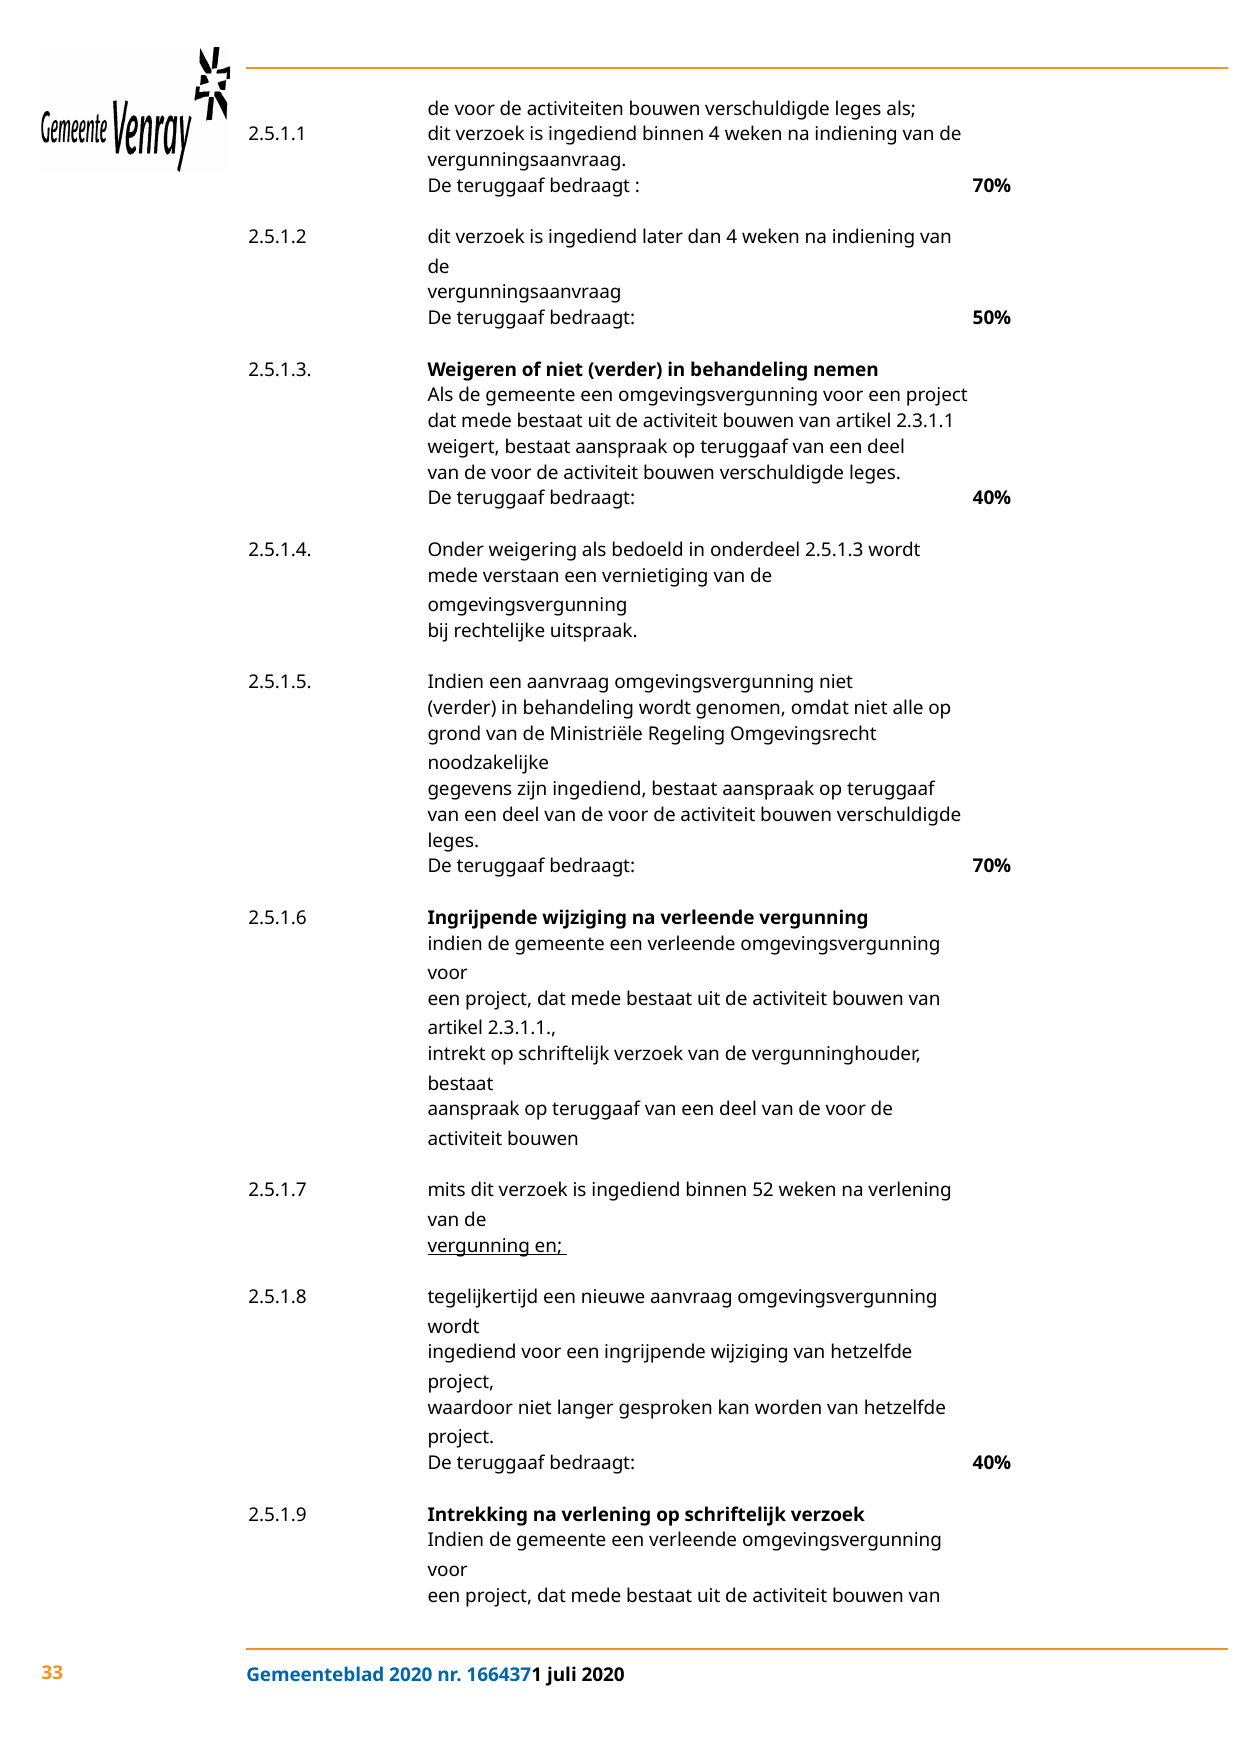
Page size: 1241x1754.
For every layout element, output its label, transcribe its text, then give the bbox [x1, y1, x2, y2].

table_cell [973, 433, 1152, 459]
table_cell [973, 1339, 1152, 1394]
table_cell [248, 878, 427, 904]
table_cell weigert, bestaat aanspraak op teruggaaf van een deel [427, 433, 972, 459]
table_cell 2.5.1.5. [248, 669, 427, 694]
table_cell [973, 669, 1152, 694]
table_cell [248, 1582, 427, 1608]
table_cell [973, 827, 1152, 852]
table_cell Intrekking na verlening op schriftelijk verzoek [427, 1501, 972, 1527]
picture [41, 47, 231, 172]
table_cell dit verzoek is ingediend later dan 4 weken na indiening van de [427, 224, 972, 279]
table_cell [973, 146, 1152, 172]
table_cell [973, 121, 1152, 146]
table_cell [248, 330, 427, 356]
table_cell [248, 198, 427, 223]
table_cell [427, 1258, 972, 1283]
table_cell [973, 382, 1152, 407]
table_cell [248, 720, 427, 775]
table_cell [973, 1177, 1152, 1232]
table_cell 2.5.1.3. [248, 356, 427, 382]
table_cell [248, 1475, 427, 1501]
table_cell [973, 985, 1152, 1040]
table_cell [973, 643, 1152, 668]
table_cell 40% [973, 1449, 1152, 1475]
table_cell intrekt op schriftelijk verzoek van de vergunninghouder, bestaat [427, 1040, 972, 1096]
table_cell mits dit verzoek is ingediend binnen 52 weken na verlening van de [427, 1177, 972, 1232]
table_cell [248, 617, 427, 643]
table_cell [973, 1040, 1152, 1096]
table_cell de voor de activiteiten bouwen verschuldigde leges als; [427, 95, 972, 121]
table_cell [973, 356, 1152, 382]
table_cell Indien een aanvraag omgevingsvergunning niet [427, 669, 972, 694]
table_cell grond van de Ministriële Regeling Omgevingsrecht noodzakelijke [427, 720, 972, 775]
table_cell [973, 1527, 1152, 1582]
table_cell [973, 1501, 1152, 1527]
table_cell [248, 985, 427, 1040]
table_cell 70% [973, 853, 1152, 878]
table_cell Weigeren of niet (verder) in behandeling nemen [427, 356, 972, 382]
table_cell [248, 827, 427, 852]
table_cell een project, dat mede bestaat uit de activiteit bouwen van [427, 1582, 972, 1608]
table_cell vergunningsaanvraag. [427, 146, 972, 172]
table_cell [248, 510, 427, 536]
table_cell [973, 617, 1152, 643]
table_cell [973, 95, 1152, 121]
table_cell [248, 172, 427, 198]
table_cell [248, 485, 427, 510]
table_cell [248, 1096, 427, 1151]
table_cell [973, 408, 1152, 433]
table_cell [248, 801, 427, 827]
table_cell [248, 1394, 427, 1449]
table_cell [973, 775, 1152, 801]
table_cell [427, 1151, 972, 1177]
table_cell [973, 904, 1152, 930]
table_cell [973, 562, 1152, 617]
table_cell vergunningsaanvraag [427, 279, 972, 304]
table_cell een project, dat mede bestaat uit de activiteit bouwen van artikel 2.3.1.1., [427, 985, 972, 1040]
table_cell dit verzoek is ingediend binnen 4 weken na indiening van de [427, 121, 972, 146]
table_cell [248, 305, 427, 330]
table_cell [973, 930, 1152, 985]
table_cell bij rechtelijke uitspraak. [427, 617, 972, 643]
table_cell [973, 1394, 1152, 1449]
table_cell De teruggaaf bedraagt: [427, 853, 972, 878]
table_cell [973, 1151, 1152, 1177]
table_cell (verder) in behandeling wordt genomen, omdat niet alle op [427, 694, 972, 720]
table_cell mede verstaan een vernietiging van de omgevingsvergunning [427, 562, 972, 617]
table_cell [248, 433, 427, 459]
table_cell vergunning en; [427, 1232, 972, 1258]
table_cell [248, 694, 427, 720]
table_cell [973, 720, 1152, 775]
table_cell [248, 95, 427, 121]
table_cell [973, 1284, 1152, 1339]
table_cell [973, 1258, 1152, 1283]
table_cell [973, 1582, 1152, 1608]
table_cell [973, 1475, 1152, 1501]
table_cell [973, 279, 1152, 304]
table_cell Indien de gemeente een verleende omgevingsvergunning voor [427, 1527, 972, 1582]
table_cell [973, 878, 1152, 904]
table_cell Als de gemeente een omgevingsvergunning voor een project [427, 382, 972, 407]
table_cell [248, 1339, 427, 1394]
table_cell [973, 510, 1152, 536]
table_cell [973, 1232, 1152, 1258]
table_cell 40% [973, 485, 1152, 510]
table_cell [973, 801, 1152, 827]
table_cell De teruggaaf bedraagt : [427, 172, 972, 198]
table_cell [973, 694, 1152, 720]
table_cell De teruggaaf bedraagt: [427, 485, 972, 510]
table_cell dat mede bestaat uit de activiteit bouwen van artikel 2.3.1.1 [427, 408, 972, 433]
table_cell van de voor de activiteit bouwen verschuldigde leges. [427, 459, 972, 484]
table_cell van een deel van de voor de activiteit bouwen verschuldigde [427, 801, 972, 827]
table_cell [427, 878, 972, 904]
table_cell [248, 775, 427, 801]
table_cell [427, 643, 972, 668]
table_cell [973, 330, 1152, 356]
table_cell [427, 198, 972, 223]
table_cell [248, 1449, 427, 1475]
table_cell [427, 330, 972, 356]
table_cell 50% [973, 305, 1152, 330]
table_cell [248, 1040, 427, 1096]
table_cell [973, 536, 1152, 562]
table_cell 2.5.1.1 [248, 121, 427, 146]
table_cell [973, 459, 1152, 484]
table_cell indien de gemeente een verleende omgevingsvergunning voor [427, 930, 972, 985]
table_cell 2.5.1.9 [248, 1501, 427, 1527]
table_cell 2.5.1.8 [248, 1284, 427, 1339]
table_cell ingediend voor een ingrijpende wijziging van hetzelfde project, [427, 1339, 972, 1394]
table_cell [248, 146, 427, 172]
table_cell [248, 382, 427, 407]
table_cell aanspraak op teruggaaf van een deel van de voor de activiteit bouwen [427, 1096, 972, 1151]
table_cell [248, 1258, 427, 1283]
table_cell [248, 279, 427, 304]
table_cell [248, 1151, 427, 1177]
table_cell [248, 853, 427, 878]
table_cell [973, 198, 1152, 223]
table_cell De teruggaaf bedraagt: [427, 305, 972, 330]
table_cell [248, 930, 427, 985]
table_cell [973, 224, 1152, 279]
table_cell [427, 1475, 972, 1501]
table_cell tegelijkertijd een nieuwe aanvraag omgevingsvergunning wordt [427, 1284, 972, 1339]
table_cell leges. [427, 827, 972, 852]
table_cell [248, 459, 427, 484]
table_cell waardoor niet langer gesproken kan worden van hetzelfde project. [427, 1394, 972, 1449]
table_cell 2.5.1.2 [248, 224, 427, 279]
table_cell gegevens zijn ingediend, bestaat aanspraak op teruggaaf [427, 775, 972, 801]
table_cell 2.5.1.7 [248, 1177, 427, 1232]
table_cell [973, 1096, 1152, 1151]
table_cell Onder weigering als bedoeld in onderdeel 2.5.1.3 wordt [427, 536, 972, 562]
table_cell [248, 1527, 427, 1582]
table_cell [248, 408, 427, 433]
table_cell [248, 562, 427, 617]
table_cell [248, 1232, 427, 1258]
table_cell 2.5.1.6 [248, 904, 427, 930]
table_cell [427, 510, 972, 536]
table_cell Ingrijpende wijziging na verleende vergunning [427, 904, 972, 930]
table_cell 2.5.1.4. [248, 536, 427, 562]
table_cell De teruggaaf bedraagt: [427, 1449, 972, 1475]
table_cell 70% [973, 172, 1152, 198]
table_cell [248, 643, 427, 668]
